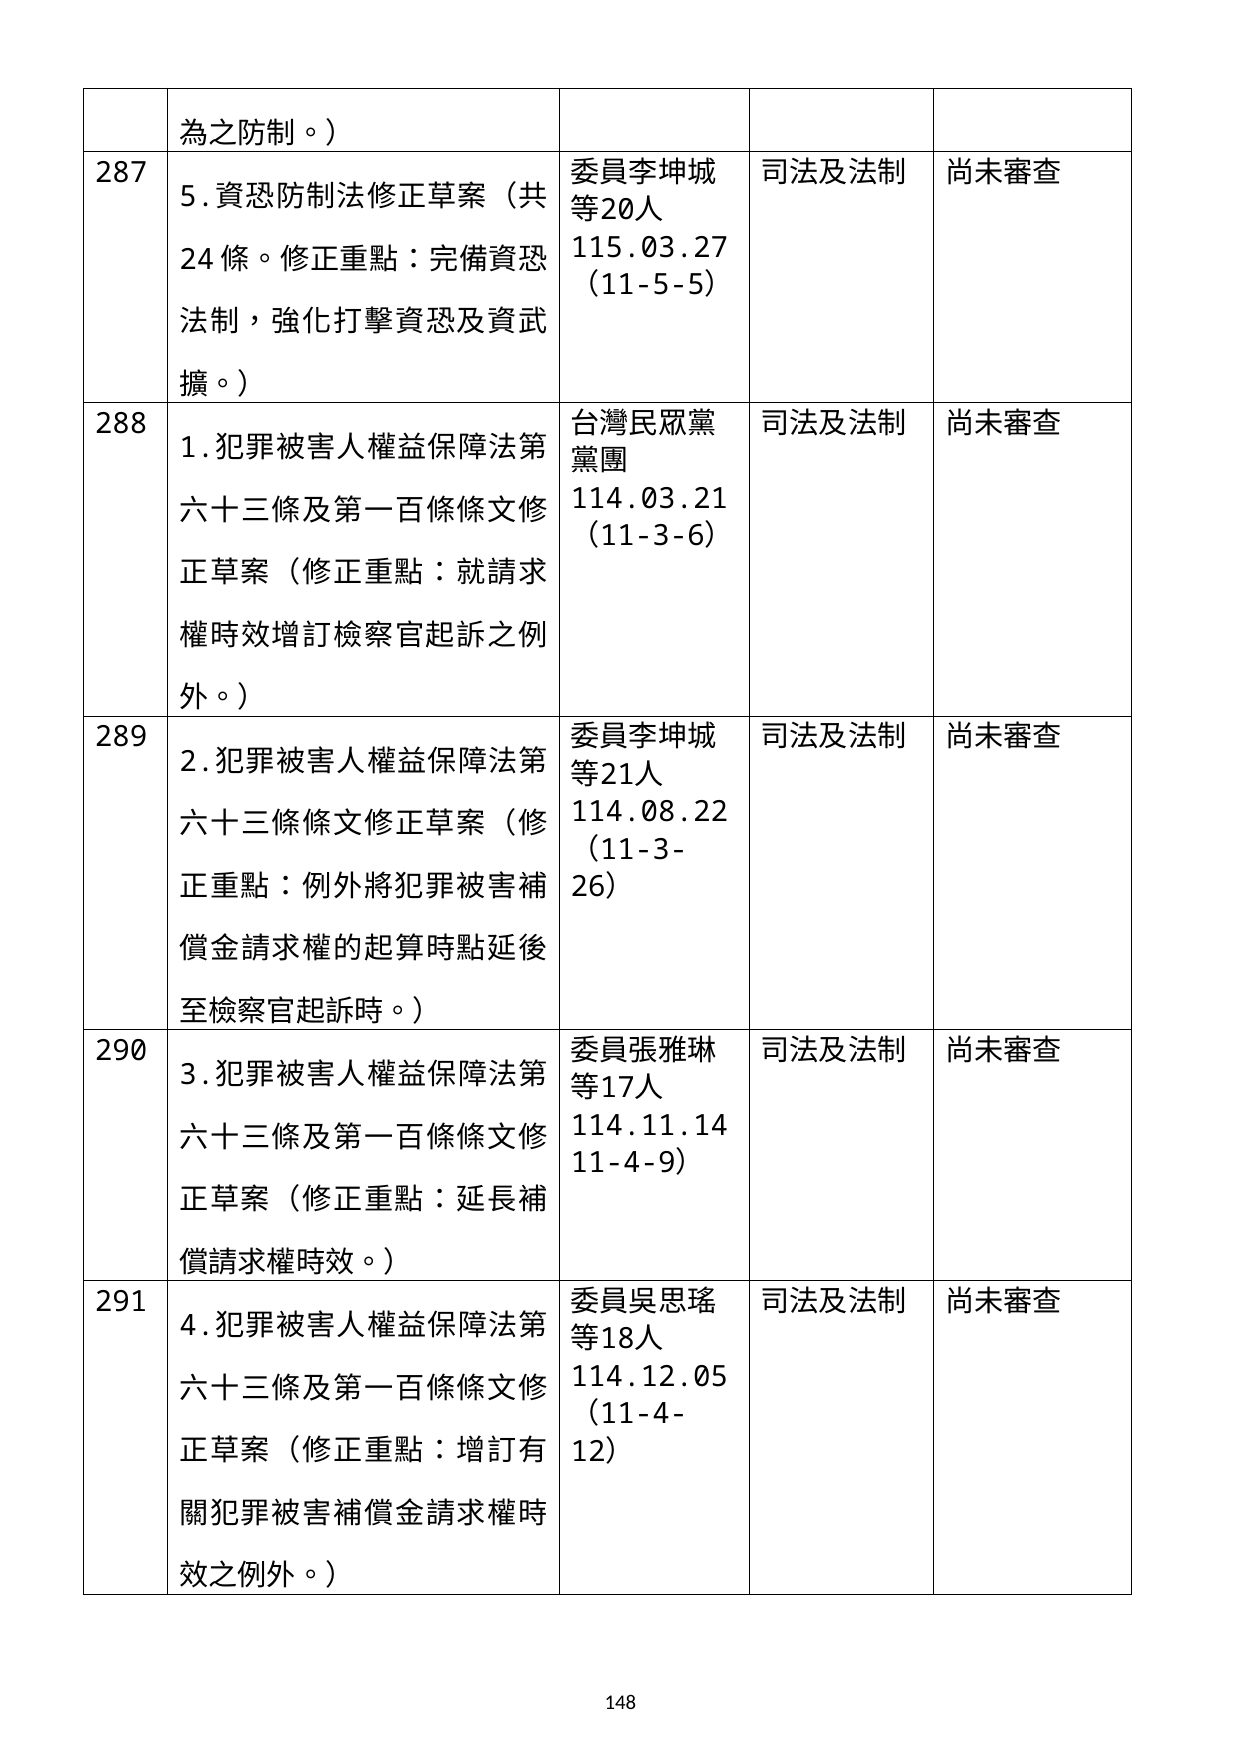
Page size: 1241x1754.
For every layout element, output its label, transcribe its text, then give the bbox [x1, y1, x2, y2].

table_cell 288 [84, 403, 167, 716]
table_cell [84, 89, 167, 151]
table_cell [560, 89, 749, 151]
table_cell [750, 89, 933, 151]
table_cell 289 [84, 717, 167, 1029]
table_cell 尚未審查 [934, 717, 1131, 1029]
table_cell 4.犯罪被害人權益保障法第六十三條及第一百條條文修正草案（修正重點：增訂有關犯罪被害補償金請求權時效之例外。） [168, 1281, 559, 1594]
table_cell 尚未審查 [934, 152, 1131, 402]
table_cell 委員李坤城 等20人 115.03.27 （11-5-5） [560, 152, 749, 402]
table_cell 委員張雅琳 等17人 114.11.14 11-4-9） [560, 1030, 749, 1280]
table_cell 291 [84, 1281, 167, 1594]
table_cell 司法及法制 [750, 1030, 933, 1280]
table_cell 委員李坤城 等21人 114.08.22 （11-3-26） [560, 717, 749, 1029]
table_cell 司法及法制 [750, 152, 933, 402]
table_cell 司法及法制 [750, 1281, 933, 1594]
table_cell 5.資恐防制法修正草案（共24條。修正重點：完備資恐法制，強化打擊資恐及資武擴。） [168, 152, 559, 402]
table_cell 台灣民眾黨黨團 114.03.21 （11-3-6） [560, 403, 749, 716]
table_cell 290 [84, 1030, 167, 1280]
table_cell 尚未審查 [934, 1281, 1131, 1594]
table_cell 1.犯罪被害人權益保障法第六十三條及第一百條條文修正草案（修正重點：就請求權時效增訂檢察官起訴之例外。） [168, 403, 559, 716]
table_cell 尚未審查 [934, 1030, 1131, 1280]
table_cell 司法及法制 [750, 403, 933, 716]
table_cell 2.犯罪被害人權益保障法第六十三條條文修正草案（修正重點：例外將犯罪被害補償金請求權的起算時點延後至檢察官起訴時。） [168, 717, 559, 1029]
table_cell 為之防制。） [168, 89, 559, 151]
table_cell 287 [84, 152, 167, 402]
table_cell 尚未審查 [934, 403, 1131, 716]
table_cell [934, 89, 1131, 151]
table_cell 3.犯罪被害人權益保障法第六十三條及第一百條條文修正草案（修正重點：延長補償請求權時效。） [168, 1030, 559, 1280]
table_cell 委員吳思瑤 等18人 114.12.05 （11-4-12） [560, 1281, 749, 1594]
table_cell 司法及法制 [750, 717, 933, 1029]
